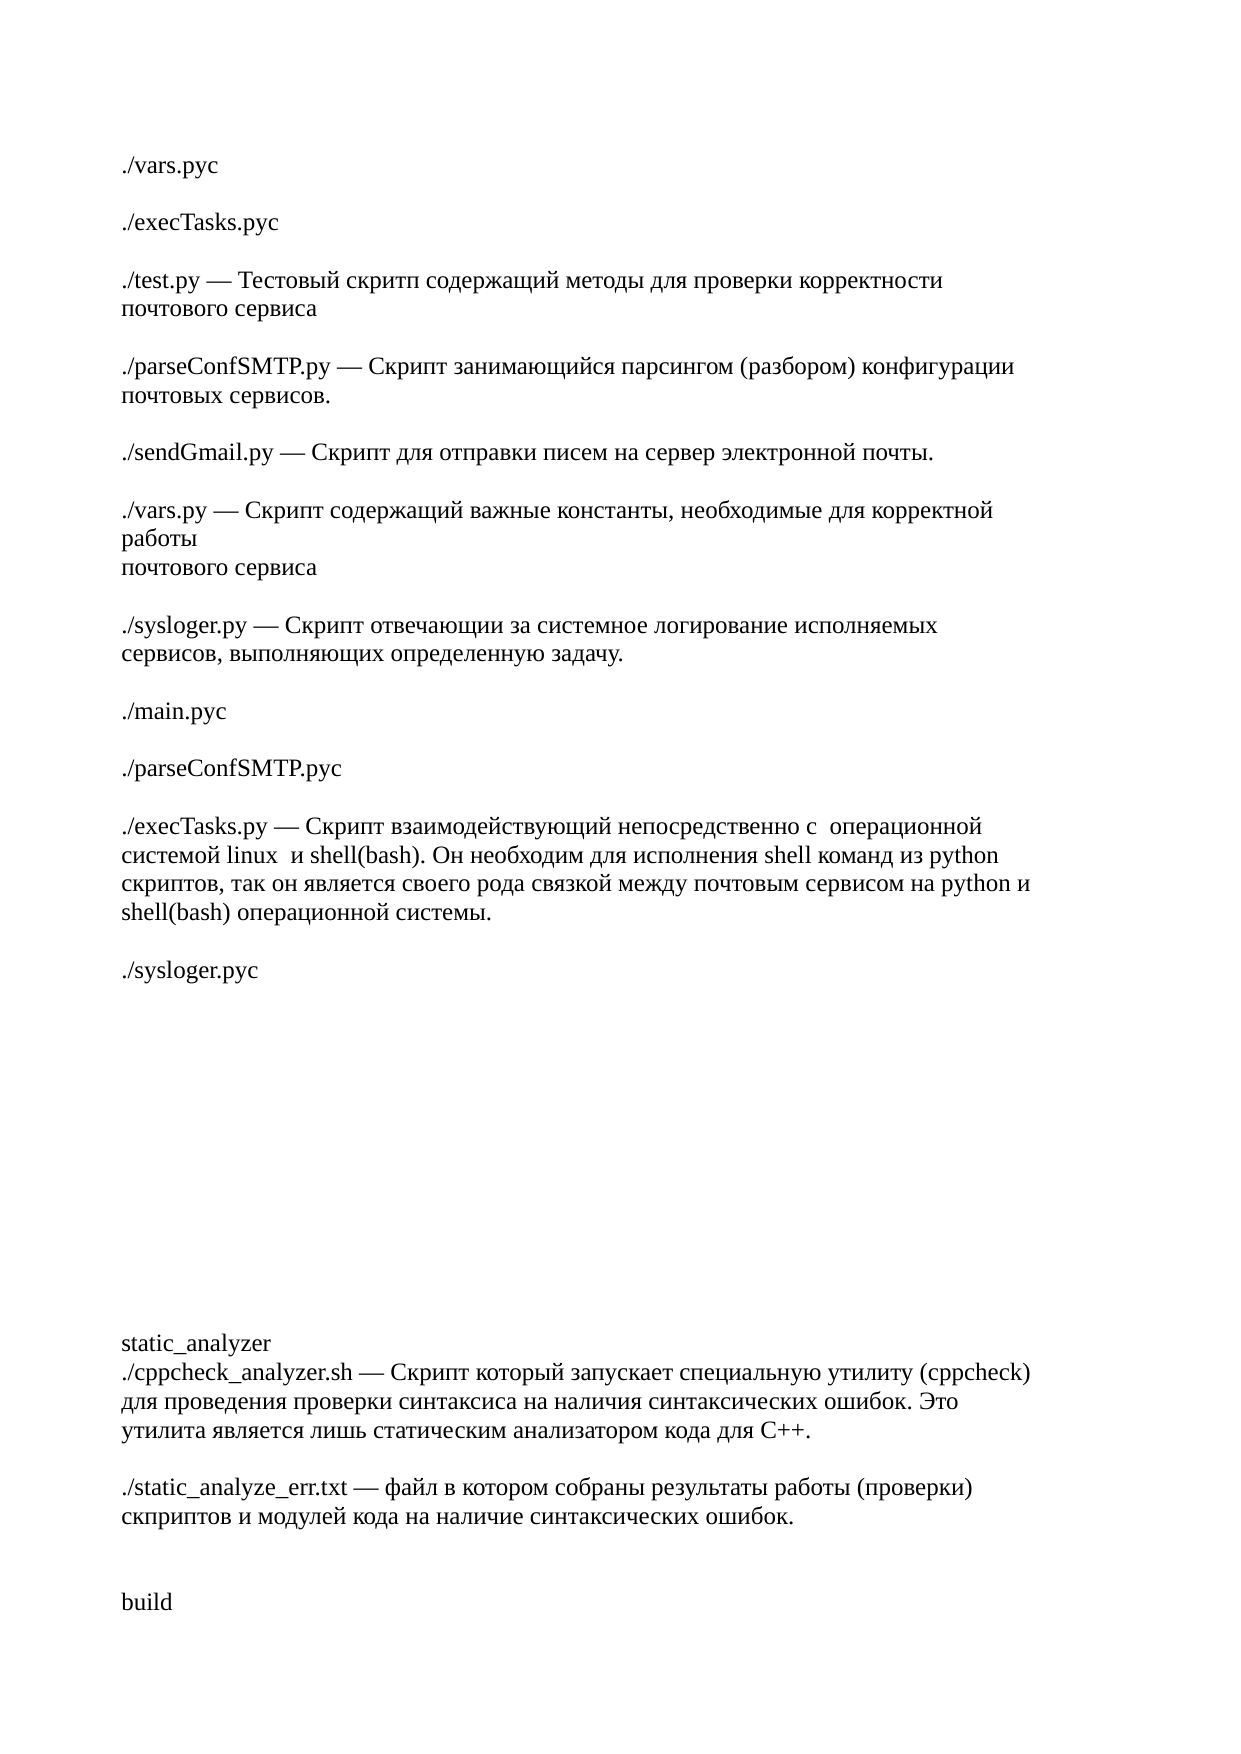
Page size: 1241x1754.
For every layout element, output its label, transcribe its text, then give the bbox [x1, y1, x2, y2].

table_header ./vars.pyc ./execTasks.pyc ./test.py — Тестовый скритп содержащий методы для проверки корректности почтового сервиса ./parseConfSMTP.py — Скрипт занимающийся парсингом (разбором) конфигурации почтовых сервисов. ./sendGmail.py — Скрипт для отправки писем на сервер электронной почты. ./vars.py — Скрипт содержащий важные константы, необходимые для корректной работы почтового сервиса ./sysloger.py — Скрипт отвечающии за системное логирование исполняемых сервисов, выполняющих определенную задачу. ./main.pyс ./parseConfSMTP.pyc ./execTasks.py — Скрипт взаимодействующий непосредственно с операционной системой linux и shell(bash). Он необходим для исполнения shell команд из python скриптов, так он является своего рода связкой между почтовым сервисом на python и shell(bash) операционной системы. ./sysloger.pyc static_analyzer ./cppcheck_analyzer.sh — Скрипт который запускает специальную утилиту (cppcheck) для проведения проверки синтаксиса на наличия синтаксических ошибок. Это утилита является лишь статическим анализатором кода для С++. ./static_analyze_err.txt — файл в котором собраны результаты работы (проверки) скприптов и модулей кода на наличие синтаксических ошибок. build [118, 118, 1039, 1619]
